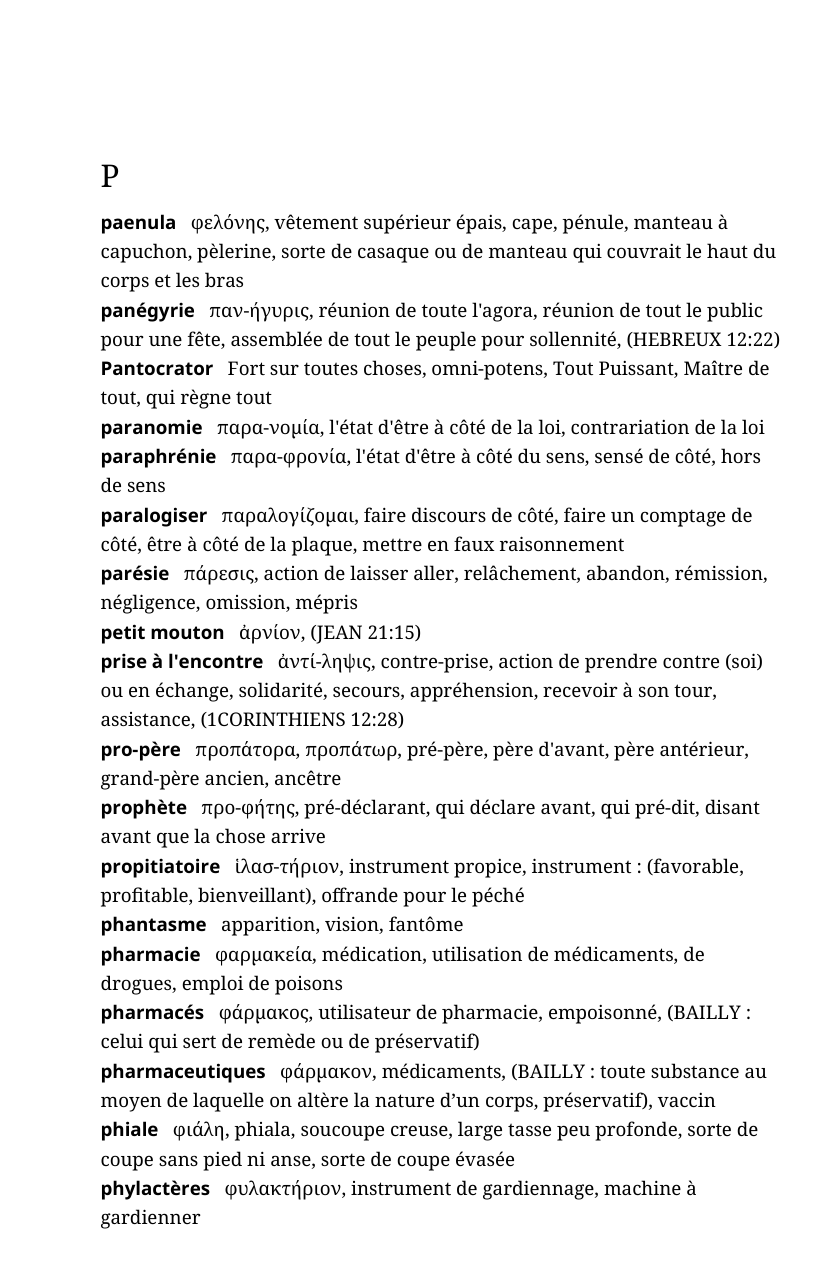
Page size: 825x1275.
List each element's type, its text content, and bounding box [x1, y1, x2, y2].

text petit mouton ἀρνίον, (JEAN 21:15) [100, 619, 784, 644]
text prise à l'encontre ἀντί-ληψις, contre-prise, action de prendre contre (soi) ou en échange, solidarité, secours, appréhension, recevoir à son tour, assistance, (1CORINTHIENS 12:28) [100, 648, 784, 732]
text parésie πάρεσις, action de laisser aller, relâchement, abandon, rémission, négligence, omission, mépris [100, 560, 784, 615]
text phylactères φυλακτήριον, instrument de gardiennage, machine à gardienner [100, 1175, 784, 1230]
text pharmacés φάρμακος, utilisateur de pharmacie, empoisonné, (BAILLY : celui qui sert de remède ou de préservatif) [100, 999, 784, 1054]
text phantasme apparition, vision, fantôme [100, 912, 784, 937]
text phiale φιάλη, phiala, soucoupe creuse, large tasse peu profonde, sorte de coupe sans pied ni anse, sorte de coupe évasée [100, 1117, 784, 1171]
text prophète προ-φήτης, pré-déclarant, qui déclare avant, qui pré-dit, disant avant que la chose arrive [100, 794, 784, 849]
text propitiatoire ἱλασ-τήριον, instrument propice, instrument : (favorable, profitable, bienveillant), offrande pour le péché [100, 853, 784, 908]
text paenula φελόνης, vêtement supérieur épais, cape, pénule, manteau à capuchon, pèlerine, sorte de casaque ou de manteau qui couvrait le haut du corps et les bras [100, 209, 784, 293]
text pro-père προπάτορα, προπάτωρ, pré-père, père d'avant, père antérieur, grand-père ancien, ancêtre [100, 736, 784, 791]
text paranomie παρα-νομία, l'état d'être à côté de la loi, contrariation de la loi [100, 414, 784, 439]
text paraphrénie παρα-φρονία, l'état d'être à côté du sens, sensé de côté, hors de sens [100, 443, 784, 498]
text panégyrie παν-ήγυρις, réunion de toute l'agora, réunion de tout le public pour une fête, assemblée de tout le peuple pour sollennité, (HEBREUX 12:22) [100, 297, 784, 352]
subtitle P [100, 154, 784, 197]
text pharmacie φαρμακεία, médication, utilisation de médicaments, de drogues, emploi de poisons [100, 941, 784, 996]
text paralogiser παραλογίζομαι, faire discours de côté, faire un comptage de côté, être à côté de la plaque, mettre en faux raisonnement [100, 502, 784, 557]
text Pantocrator Fort sur toutes choses, omni-potens, Tout Puissant, Maître de tout, qui règne tout [100, 356, 784, 410]
text pharmaceutiques φάρμακον, médicaments, (BAILLY : toute substance au moyen de laquelle on altère la nature d’un corps, préservatif), vaccin [100, 1058, 784, 1113]
